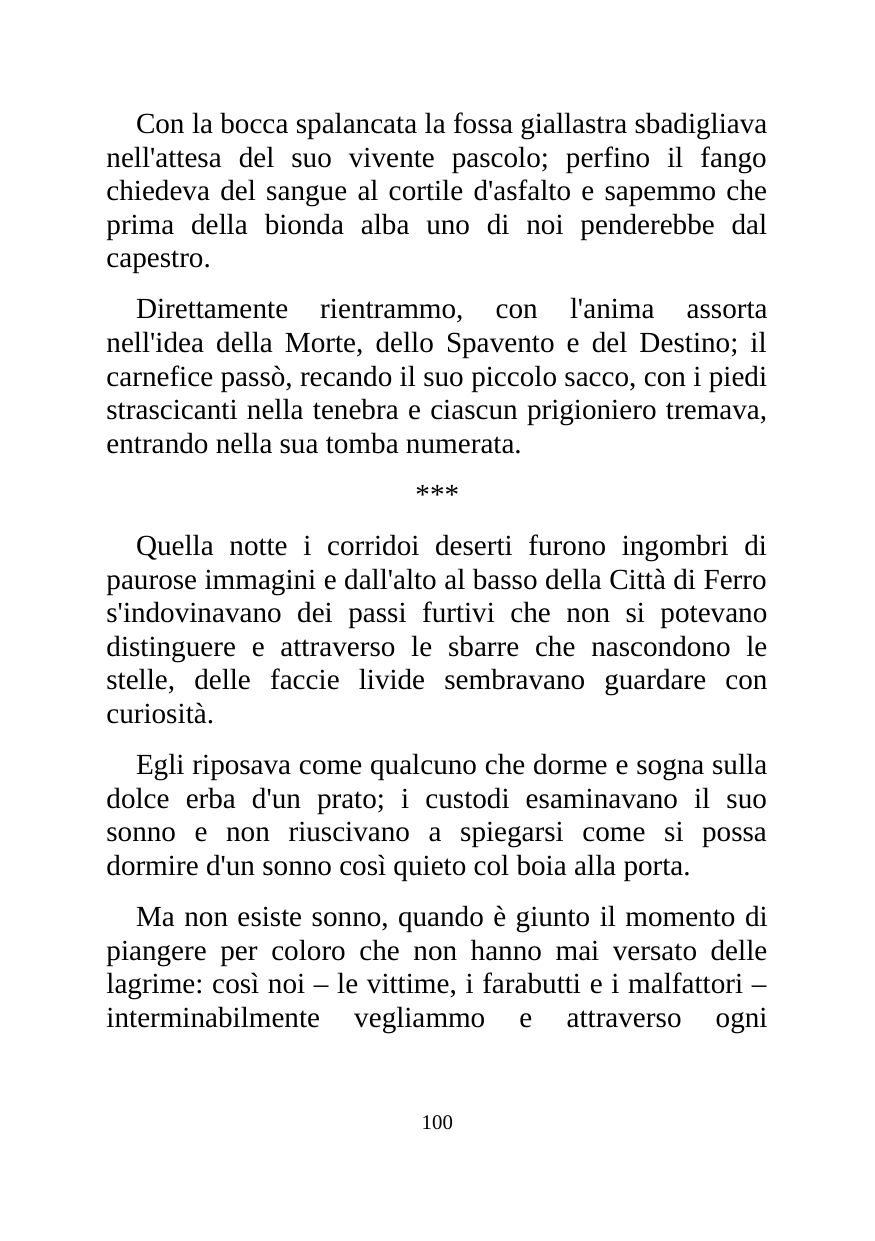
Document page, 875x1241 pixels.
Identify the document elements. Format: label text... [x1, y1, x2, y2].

text Ma non esiste sonno, quando è giunto il momento di piangere per coloro che non hanno mai versato delle lagrime: così noi – le vittime, i farabutti e i malfattori – interminabilmente vegliammo e attraverso ogni [106, 899, 768, 1033]
text *** [106, 477, 768, 511]
text Quella notte i corridoi deserti furono ingombri di paurose immagini e dall'alto al basso della Città di Ferro s'indovinavano dei passi furtivi che non si potevano distinguere e attraverso le sbarre che nascondono le stelle, delle faccie livide sembravano guardare con curiosità. [106, 528, 768, 729]
text Egli riposava come qualcuno che dorme e sogna sulla dolce erba d'un prato; i custodi esaminavano il suo sonno e non riuscivano a spiegarsi come si possa dormire d'un sonno così quieto col boia alla porta. [106, 747, 768, 881]
text Con la bocca spalancata la fossa giallastra sbadigliava nell'attesa del suo vivente pascolo; perfino il fango chiedeva del sangue al cortile d'asfalto e sapemmo che prima della bionda alba uno di noi penderebbe dal capestro. [106, 106, 768, 274]
text Direttamente rientrammo, con l'anima assorta nell'idea della Morte, dello Spavento e del Destino; il carnefice passò, recando il suo piccolo sacco, con i piedi strascicanti nella tenebra e ciascun prigioniero tremava, entrando nella sua tomba numerata. [106, 292, 768, 459]
